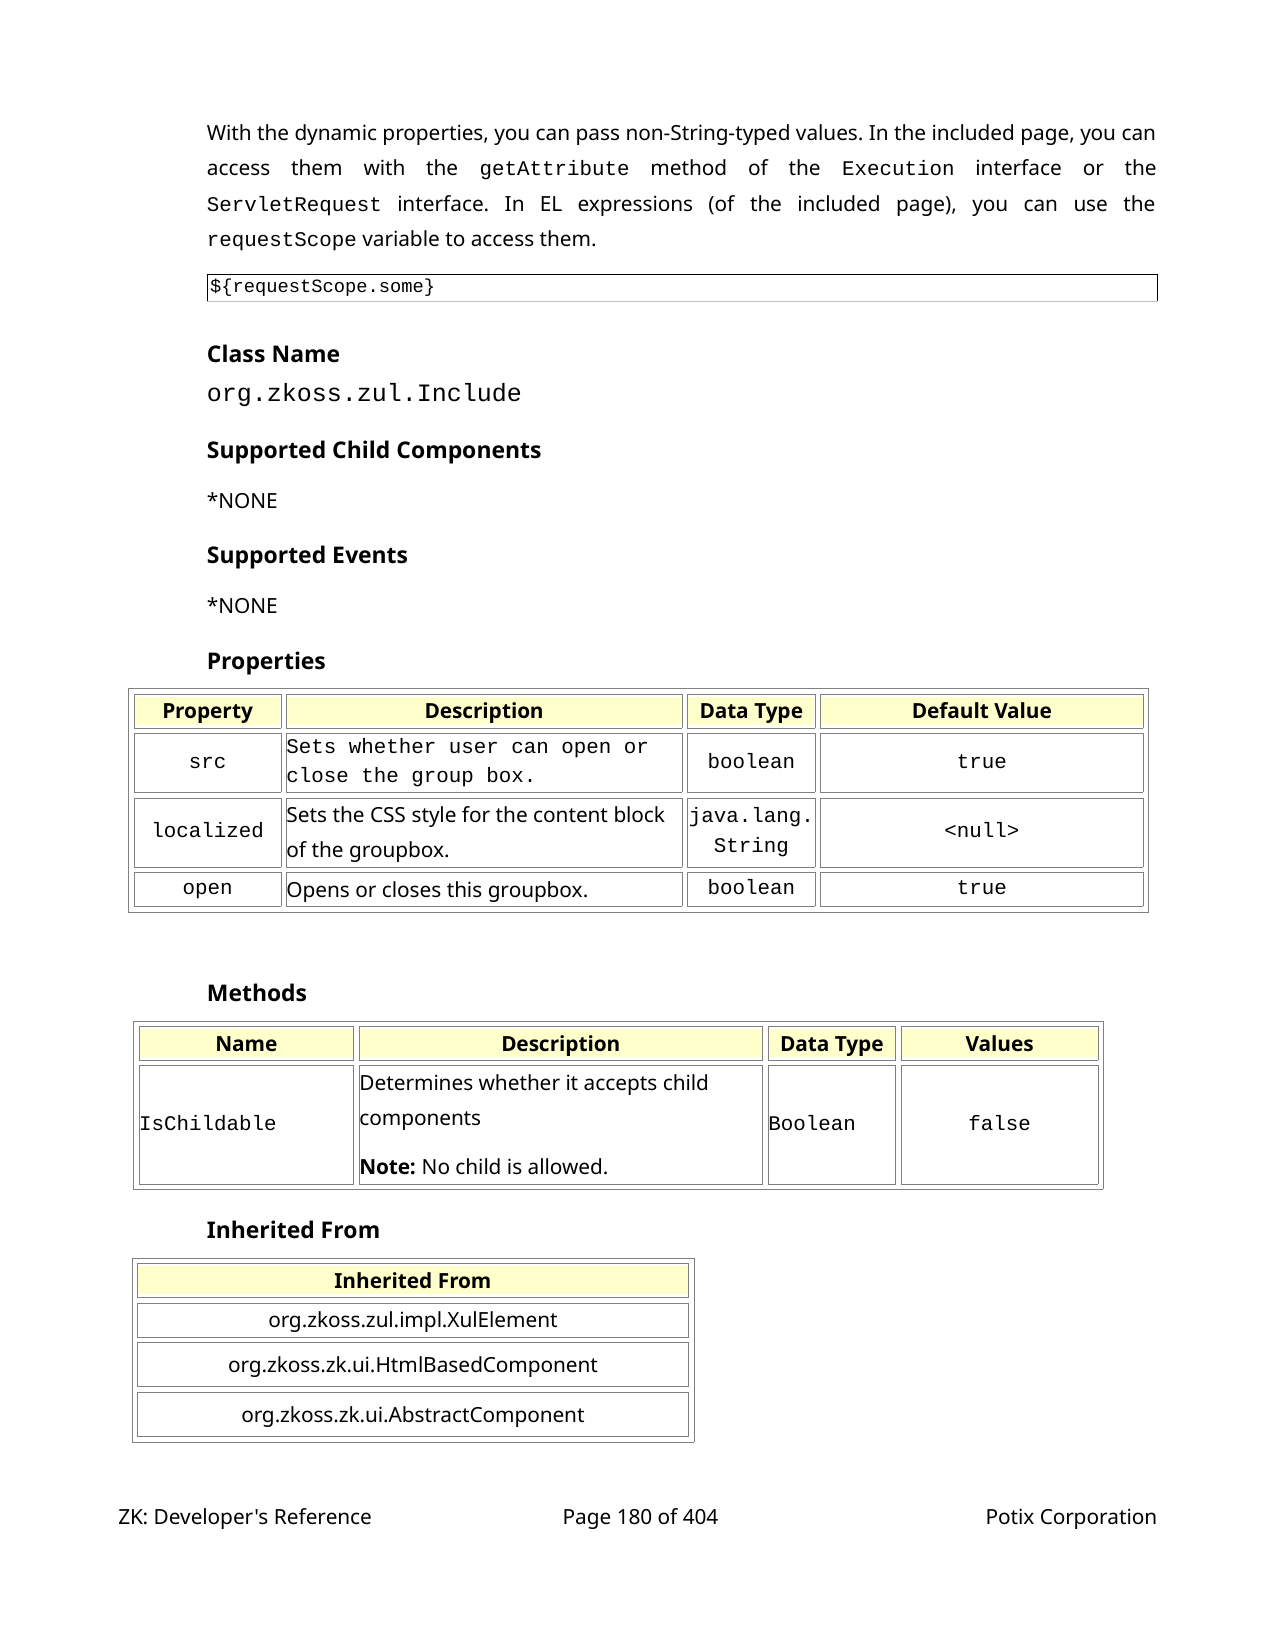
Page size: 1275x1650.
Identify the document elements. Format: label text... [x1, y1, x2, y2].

table_cell true [818, 867, 1146, 906]
table_header Property [131, 689, 283, 728]
table_cell IsChildable [136, 1060, 356, 1183]
table_header Data Type [765, 1022, 898, 1060]
table_cell java.lang.String [685, 792, 817, 867]
table_cell Determines whether it accepts child components Note: No child is allowed. [356, 1060, 765, 1183]
table_header Data Type [685, 689, 817, 728]
table_cell open [131, 867, 283, 906]
table_cell src [131, 728, 283, 792]
table_cell org.zkoss.zk.ui.HtmlBasedComponent [134, 1337, 691, 1386]
subtitle Properties [207, 644, 1157, 676]
text *NONE [207, 486, 1157, 514]
subtitle Inherited From [207, 1214, 1157, 1245]
subtitle Class Name [207, 337, 1157, 369]
text ${requestScope.some} [208, 275, 1157, 301]
table_header Name [136, 1022, 356, 1060]
table_header Default Value [818, 689, 1146, 728]
table_cell <null> [818, 792, 1146, 867]
table_cell boolean [685, 867, 817, 906]
table_cell org.zkoss.zk.ui.AbstractComponent [134, 1386, 691, 1436]
subtitle Supported Child Components [207, 434, 1157, 466]
table_cell Sets whether user can open or close the group box. [283, 728, 685, 792]
table_cell Boolean [765, 1060, 898, 1183]
table_cell false [898, 1060, 1101, 1183]
table_cell Sets the CSS style for the content block of the groupbox. [283, 792, 685, 867]
subtitle Supported Events [207, 539, 1157, 571]
table_header Inherited From [134, 1259, 691, 1297]
text *NONE [207, 591, 1157, 619]
table_header Values [898, 1022, 1101, 1060]
table_cell org.zkoss.zul.impl.XulElement [134, 1297, 691, 1337]
text With the dynamic properties, you can pass non-String-typed values. In the included page, you can access them with the getAttribute method of the Execution interface or the ServletRequest interface. In EL expressions (of the included page), you can use the requestScope variable to access them. [207, 118, 1157, 253]
table_header Description [283, 689, 685, 728]
table_cell true [818, 728, 1146, 792]
text org.zkoss.zul.Include [207, 381, 1157, 409]
table_cell localized [131, 792, 283, 867]
table_cell Opens or closes this groupbox. [283, 867, 685, 906]
subtitle Methods [207, 977, 1157, 1008]
table_header Description [356, 1022, 765, 1060]
table_cell boolean [685, 728, 817, 792]
